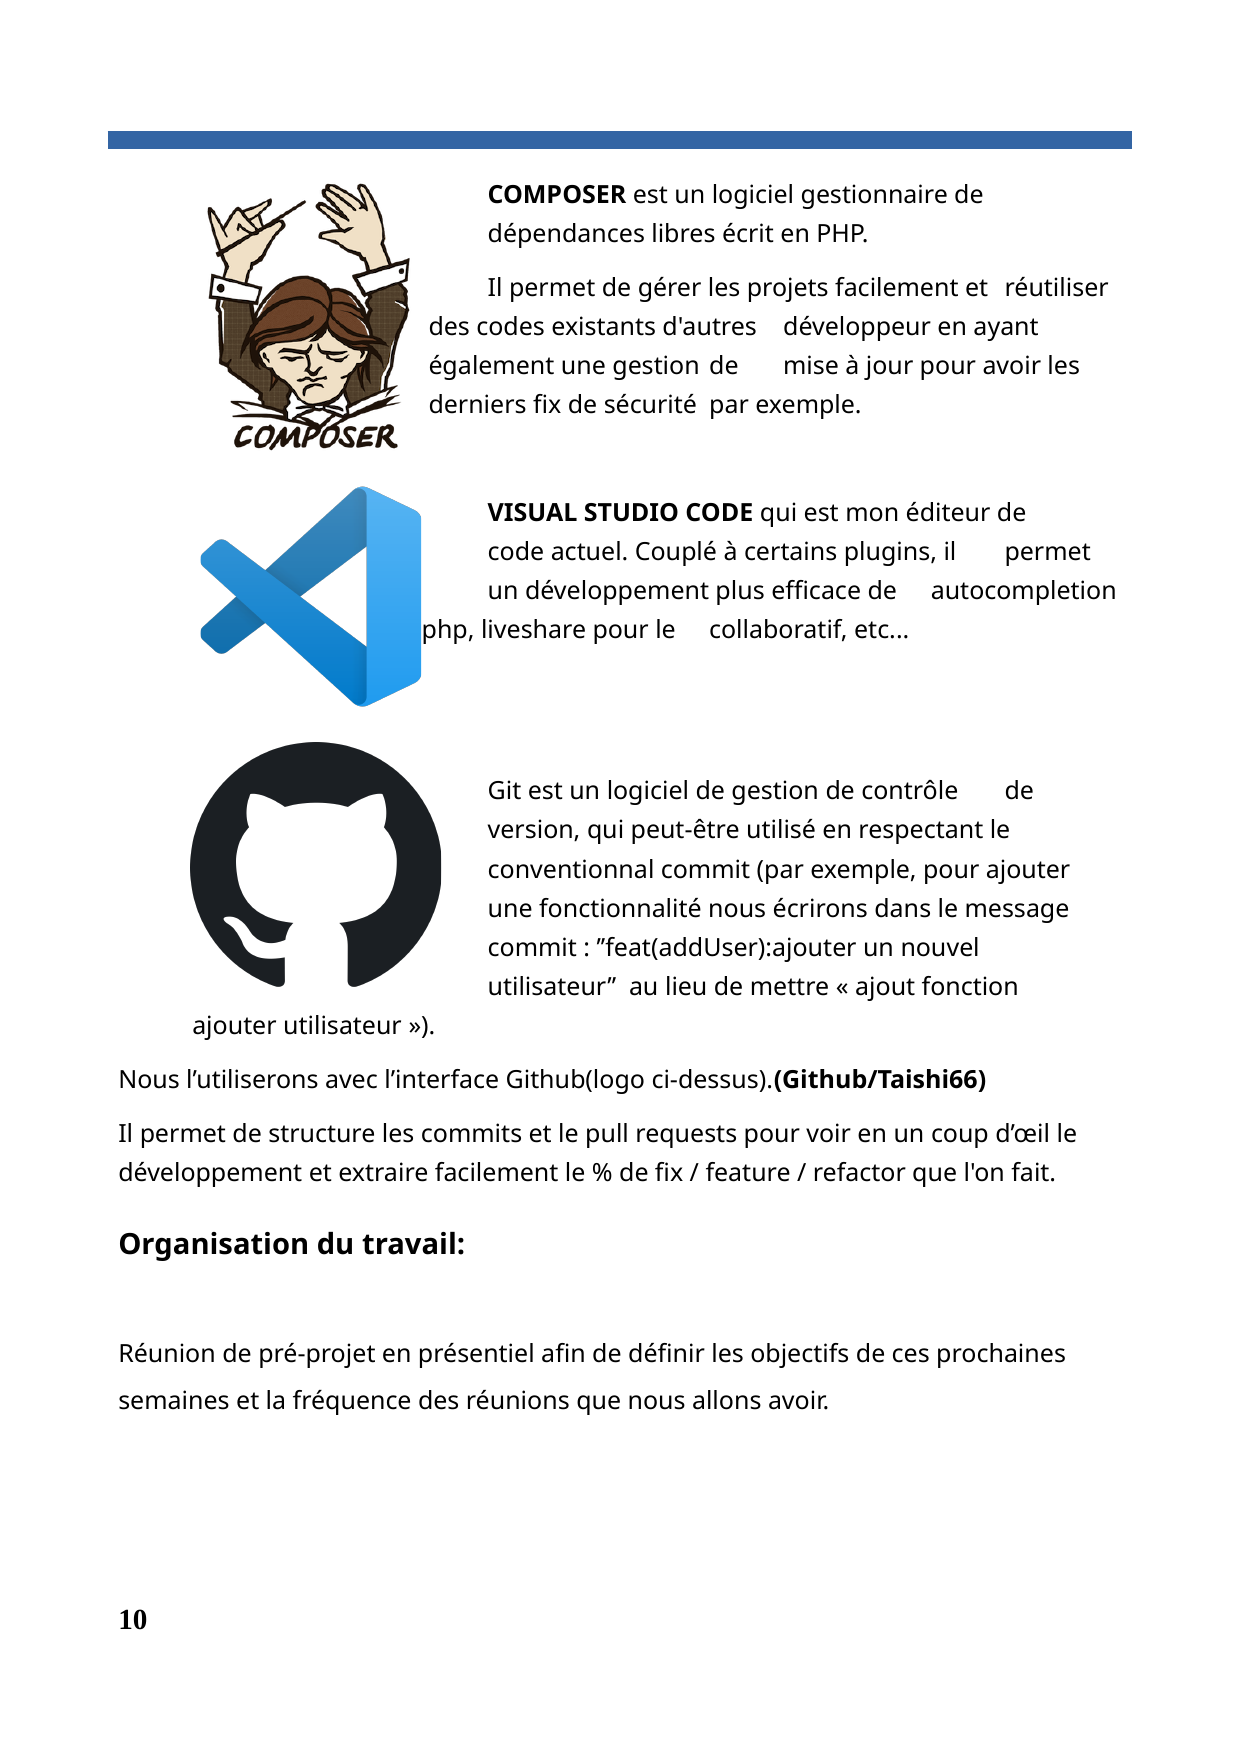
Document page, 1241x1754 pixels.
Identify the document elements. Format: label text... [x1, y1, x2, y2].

text [118, 176, 186, 249]
text Git est un logiciel de gestion de contrôle de version, qui peut-être utilisé en respectant le conventionnal commit (par exemple, pour ajouter une fonctionnalité nous écrirons dans le message commit : ’’feat(addUser):ajouter un nouvel utilisateur’’ au lieu de mettre « ajout fonction ajouter utilisateur »). [118, 773, 1122, 1042]
subtitle Organisation du travail: [118, 1223, 1122, 1263]
picture [190, 742, 442, 993]
picture [200, 486, 422, 707]
picture [186, 168, 429, 456]
text COMPOSER est un logiciel gestionnaire de dépendances libres écrit en PHP. [429, 176, 1122, 249]
text Il permet de gérer les projets facilement et réutiliser des codes existants d'autres développeur en ayant également une gestion de mise à jour pour avoir les derniers fix de sécurité par exemple. [429, 269, 1122, 421]
text VISUAL STUDIO CODE qui est mon éditeur de code actuel. Couplé à certains plugins, il permet un développement plus efficace de autocompletion php, liveshare pour le collaboratif, etc... [422, 494, 1122, 646]
text Réunion de pré-projet en présentiel afin de définir les objectifs de ces prochaines semaines et la fréquence des réunions que nous allons avoir. [118, 1335, 1122, 1416]
text Il permet de structure les commits et le pull requests pour voir en un coup d’œil le développement et extraire facilement le % de fix / feature / refactor que l'on fait. [118, 1116, 1122, 1189]
text [118, 494, 200, 646]
text [118, 269, 186, 421]
text Nous l’utiliserons avec l’interface Github(logo ci-dessus).(Github/Taishi66) [118, 1062, 1122, 1096]
